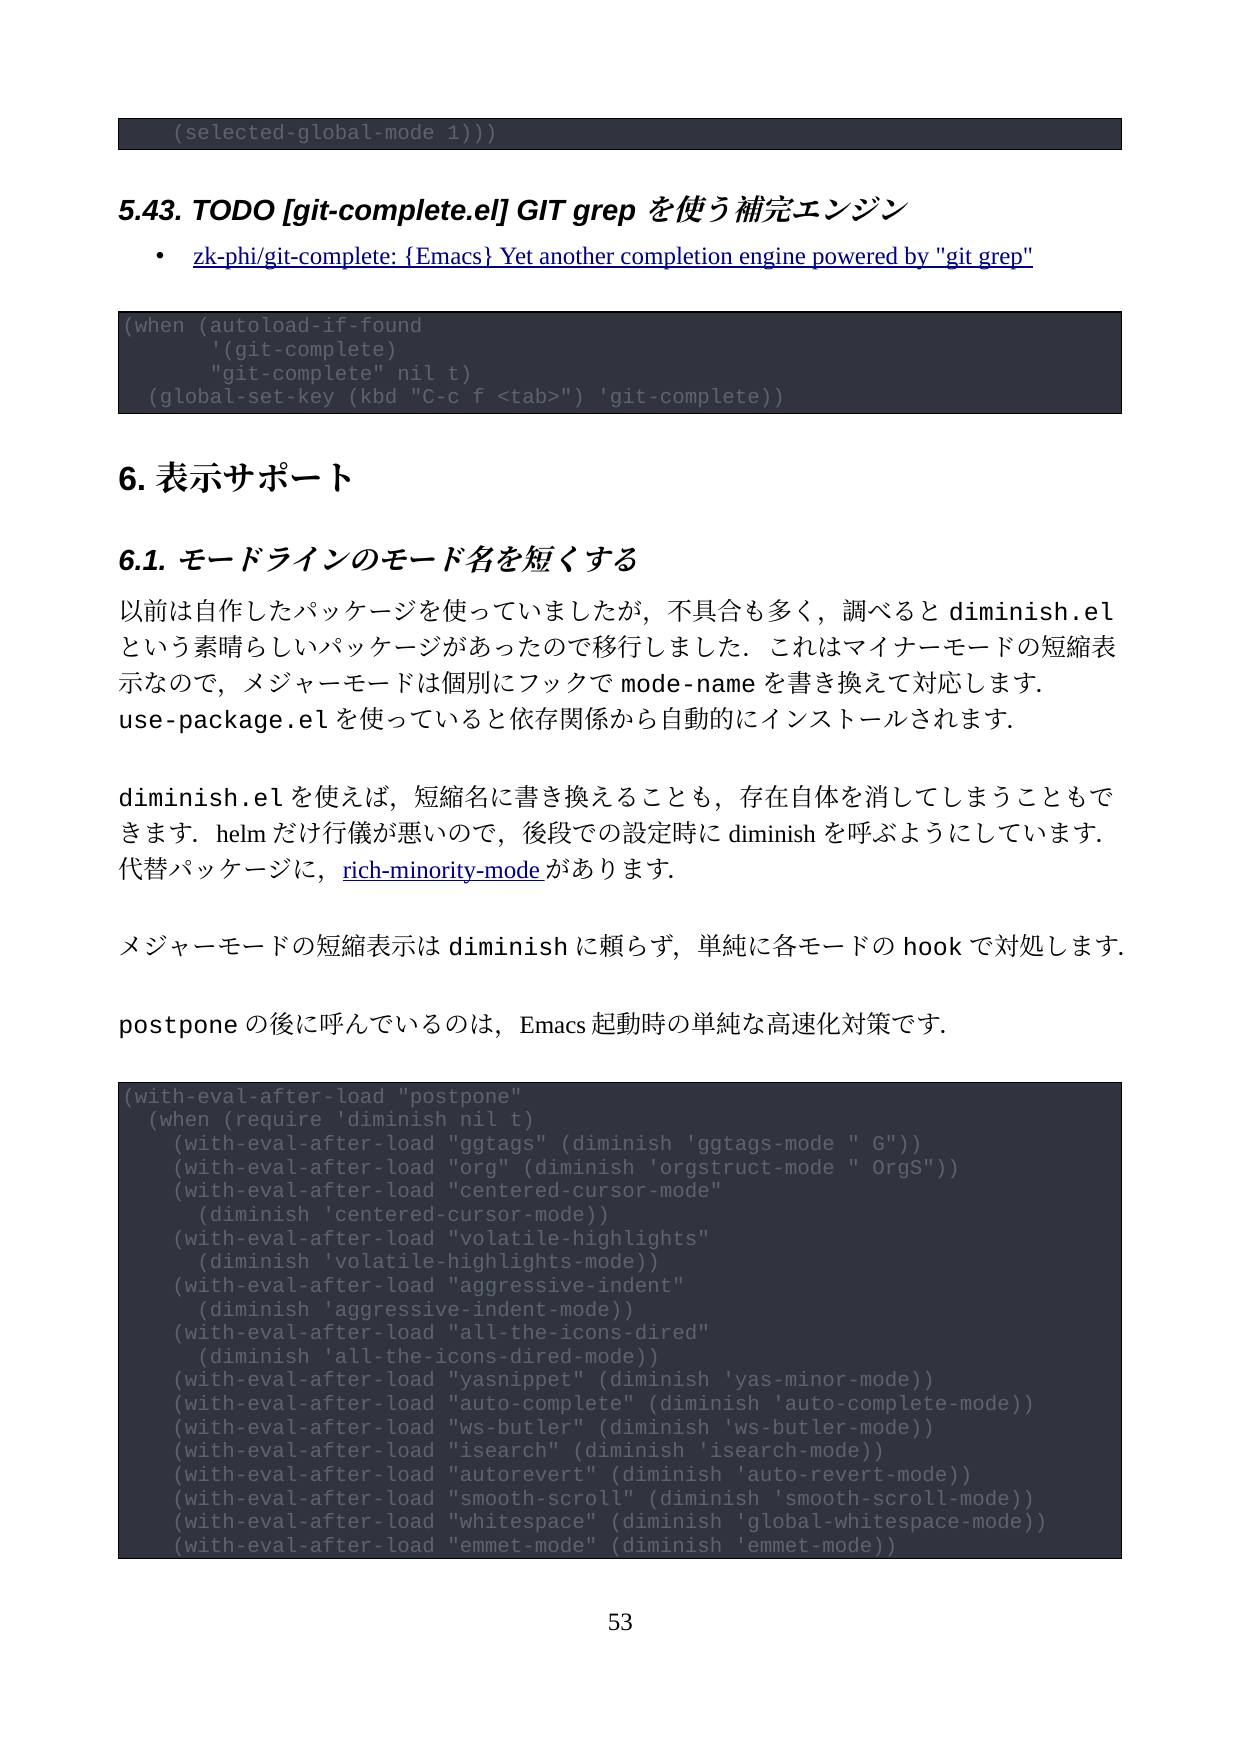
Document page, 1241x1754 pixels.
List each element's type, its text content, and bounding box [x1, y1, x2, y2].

text diminish.el を使えば，短縮名に書き換えることも，存在自体を消してしまうこともできます．helm だけ行儀が悪いので，後段での設定時に diminish を呼ぶようにしています．代替パッケージに，rich-minority-modeがあります． [118, 777, 1122, 914]
text (global-set-key (kbd "C-c f <tab>") 'git-complete)) [119, 382, 1121, 413]
list zk-phi/git-complete: {Emacs} Yet another completion engine powered by "git grep" [156, 241, 1122, 299]
text (with-eval-after-load "emmet-mode" (diminish 'emmet-mode)) [119, 1531, 1121, 1558]
text (with-eval-after-load "postpone" [119, 1083, 1121, 1105]
text (with-eval-after-load "smooth-scroll" (diminish 'smooth-scroll-mode)) [119, 1484, 1121, 1507]
subtitle 表示サポート [118, 451, 1122, 499]
text 以前は自作したパッケージを使っていましたが，不具合も多く，調べると diminish.el という素晴らしいパッケージがあったので移行しました．これはマイナーモードの短縮表示なので，メジャーモードは個別にフックで mode-name を書き換えて対応します． use-package.el を使っていると依存関係から自動的にインストールされます． [118, 591, 1122, 765]
text (with-eval-after-load "org" (diminish 'orgstruct-mode " OrgS")) [119, 1153, 1121, 1176]
subtitle モードラインのモード名を短くする [118, 537, 1122, 579]
text (with-eval-after-load "whitespace" (diminish 'global-whitespace-mode)) [119, 1507, 1121, 1531]
text (selected-global-mode 1))) [119, 119, 1121, 149]
text postpone の後に呼んでいるのは，Emacs起動時の単純な高速化対策です． [118, 1004, 1122, 1069]
text (with-eval-after-load "aggressive-indent" [119, 1271, 1121, 1294]
text (with-eval-after-load "volatile-highlights" [119, 1224, 1121, 1247]
text (when (autoload-if-found [119, 313, 1121, 335]
text メジャーモードの短縮表示は diminish に頼らず，単純に各モードの hook で対処します． [118, 927, 1122, 992]
text (with-eval-after-load "auto-complete" (diminish 'auto-complete-mode)) [119, 1389, 1121, 1413]
text (diminish 'all-the-icons-dired-mode)) [119, 1342, 1121, 1366]
text (with-eval-after-load "centered-cursor-mode" [119, 1176, 1121, 1200]
text (with-eval-after-load "yasnippet" (diminish 'yas-minor-mode)) [119, 1366, 1121, 1389]
text (with-eval-after-load "ggtags" (diminish 'ggtags-mode " G")) [119, 1129, 1121, 1153]
subtitle TODO [git-complete.el] GIT grep を使う補完エンジン [118, 187, 1122, 229]
text (diminish 'centered-cursor-mode)) [119, 1200, 1121, 1224]
text (with-eval-after-load "isearch" (diminish 'isearch-mode)) [119, 1436, 1121, 1460]
text (with-eval-after-load "all-the-icons-dired" [119, 1318, 1121, 1342]
text (when (require 'diminish nil t) [119, 1105, 1121, 1129]
text "git-complete" nil t) [119, 359, 1121, 382]
text (diminish 'volatile-highlights-mode)) [119, 1247, 1121, 1271]
text (with-eval-after-load "autorevert" (diminish 'auto-revert-mode)) [119, 1460, 1121, 1484]
text (diminish 'aggressive-indent-mode)) [119, 1294, 1121, 1318]
text '(git-complete) [119, 335, 1121, 359]
text (with-eval-after-load "ws-butler" (diminish 'ws-butler-mode)) [119, 1413, 1121, 1436]
